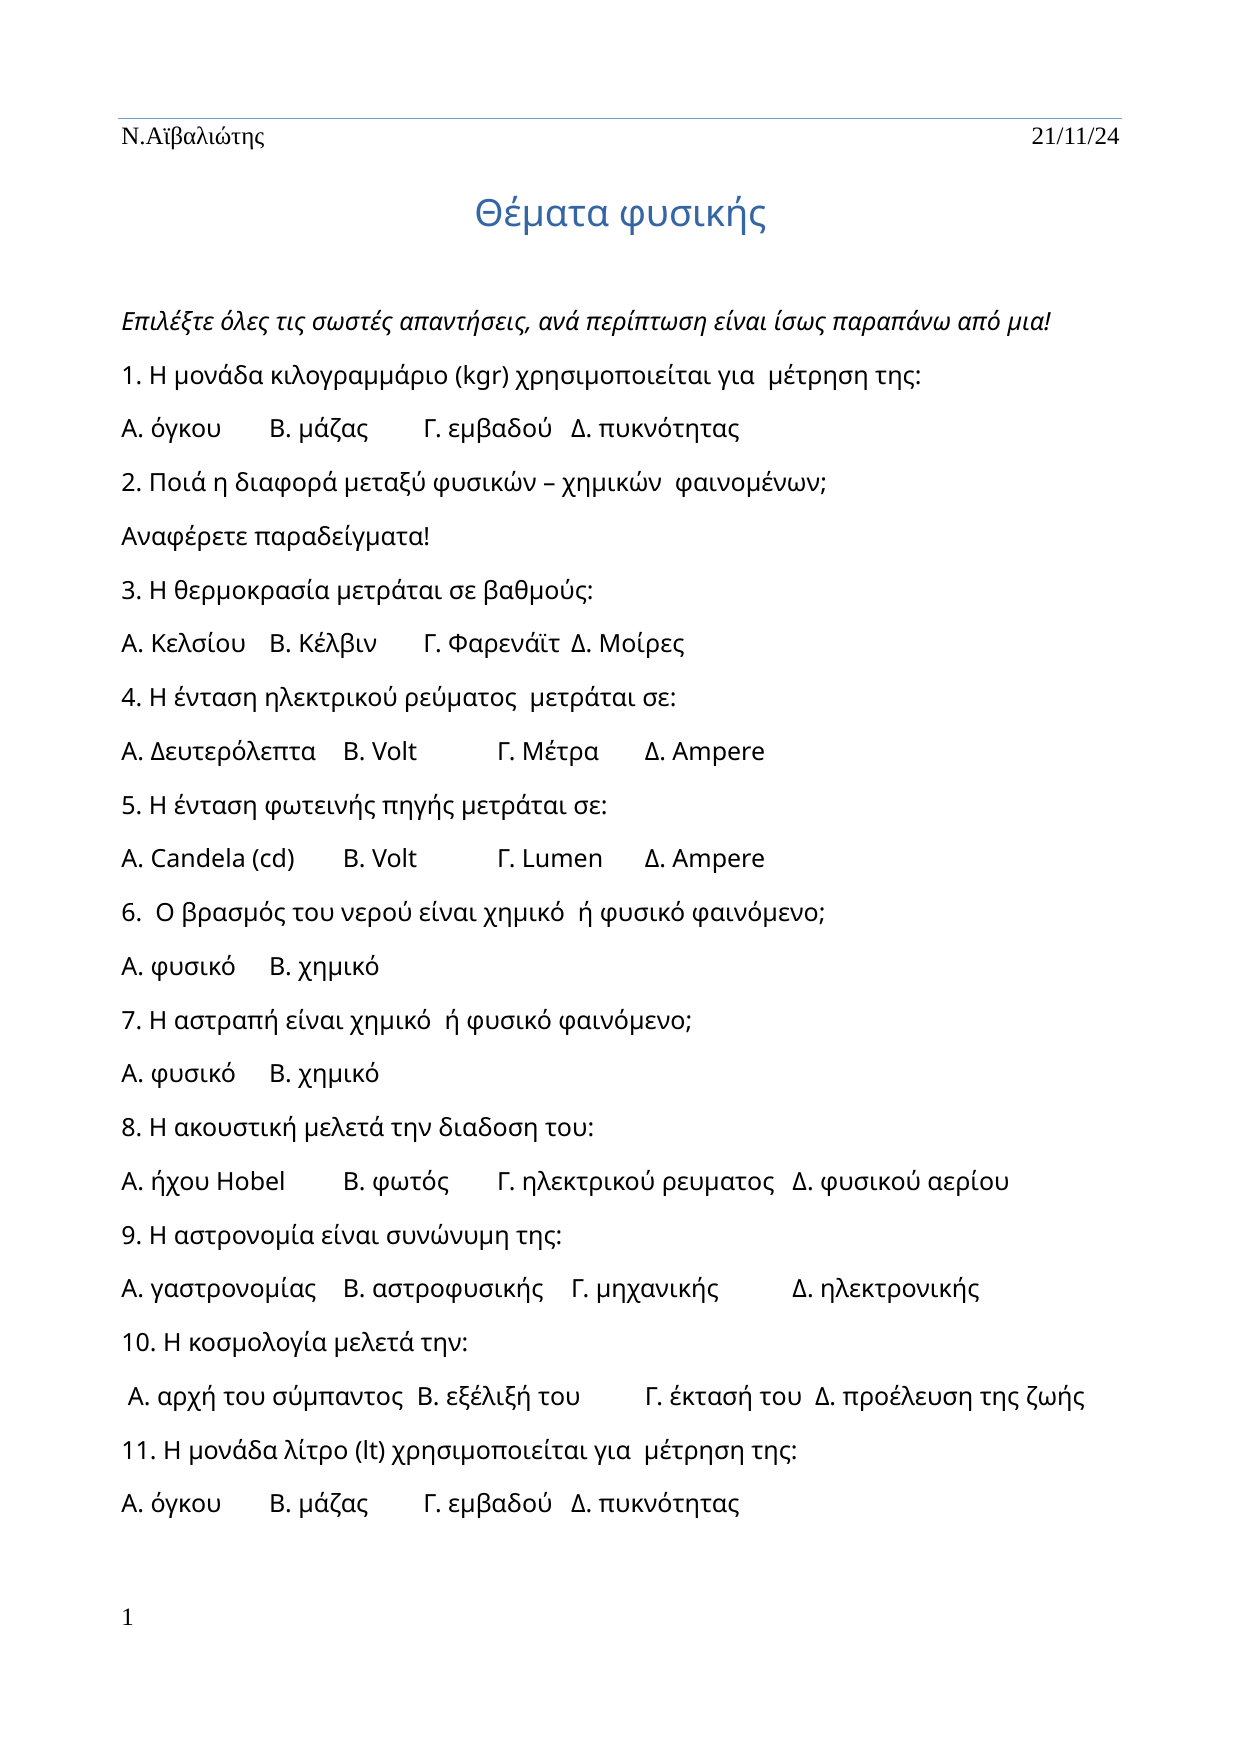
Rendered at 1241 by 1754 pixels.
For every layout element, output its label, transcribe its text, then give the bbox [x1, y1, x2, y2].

text Αναφέρετε παραδείγματα! [121, 518, 1119, 553]
text Α. Candela (cd) Β. Volt Γ. Lumen Δ. Ampere [121, 841, 1119, 875]
text Α. όγκου Β. μάζας Γ. εμβαδού Δ. πυκνότητας [121, 411, 1119, 445]
text 3. Η θερμοκρασία μετράται σε βαθμούς: [121, 572, 1119, 606]
text 8. Η ακουστική μελετά την διαδοση του: [121, 1110, 1119, 1144]
text 4. Η ένταση ηλεκτρικού ρεύματος μετράται σε: [121, 680, 1119, 714]
text Α. φυσικό Β. χημικό [121, 1056, 1119, 1090]
text 11. Η μονάδα λίτρο (lt) χρησιμοποιείται για μέτρηση της: [121, 1432, 1119, 1466]
text 1. Η μονάδα κιλογραμμάριο (kgr) χρησιμοποιείται για μέτρηση της: [121, 357, 1119, 391]
text Α. όγκου Β. μάζας Γ. εμβαδού Δ. πυκνότητας [121, 1486, 1119, 1520]
subtitle Θέματα φυσικής [121, 186, 1119, 237]
text Α. Κελσίου Β. Κέλβιν Γ. Φαρενάϊτ Δ. Μοίρες [121, 626, 1119, 660]
text 6. Ο βρασμός του νερού είναι χημικό ή φυσικό φαινόμενο; [121, 895, 1119, 929]
text Α. φυσικό Β. χημικό [121, 948, 1119, 983]
text 2. Ποιά η διαφορά μεταξύ φυσικών – χημικών φαινομένων; [121, 465, 1119, 499]
text Α. αρχή του σύμπαντος Β. εξέλιξή του Γ. έκτασή του Δ. προέλευση της ζωής [121, 1378, 1119, 1413]
text Επιλέξτε όλες τις σωστές απαντήσεις, ανά περίπτωση είναι ίσως παραπάνω από μια! [121, 303, 1119, 338]
text Α. γαστρονομίας Β. αστροφυσικής Γ. μηχανικής Δ. ηλεκτρονικής [121, 1271, 1119, 1305]
text Α. Δευτερόλεπτα Β. Volt Γ. Μέτρα Δ. Ampere [121, 733, 1119, 768]
text 7. Η αστραπή είναι χημικό ή φυσικό φαινόμενο; [121, 1002, 1119, 1036]
text 9. Η αστρονομία είναι συνώνυμη της: [121, 1217, 1119, 1251]
text Α. ήχου Hobel Β. φωτός Γ. ηλεκτρικού ρευματος Δ. φυσικού αερίου [121, 1163, 1119, 1198]
text 10. Η κοσμολογία μελετά την: [121, 1325, 1119, 1359]
text 5. Η ένταση φωτεινής πηγής μετράται σε: [121, 787, 1119, 821]
